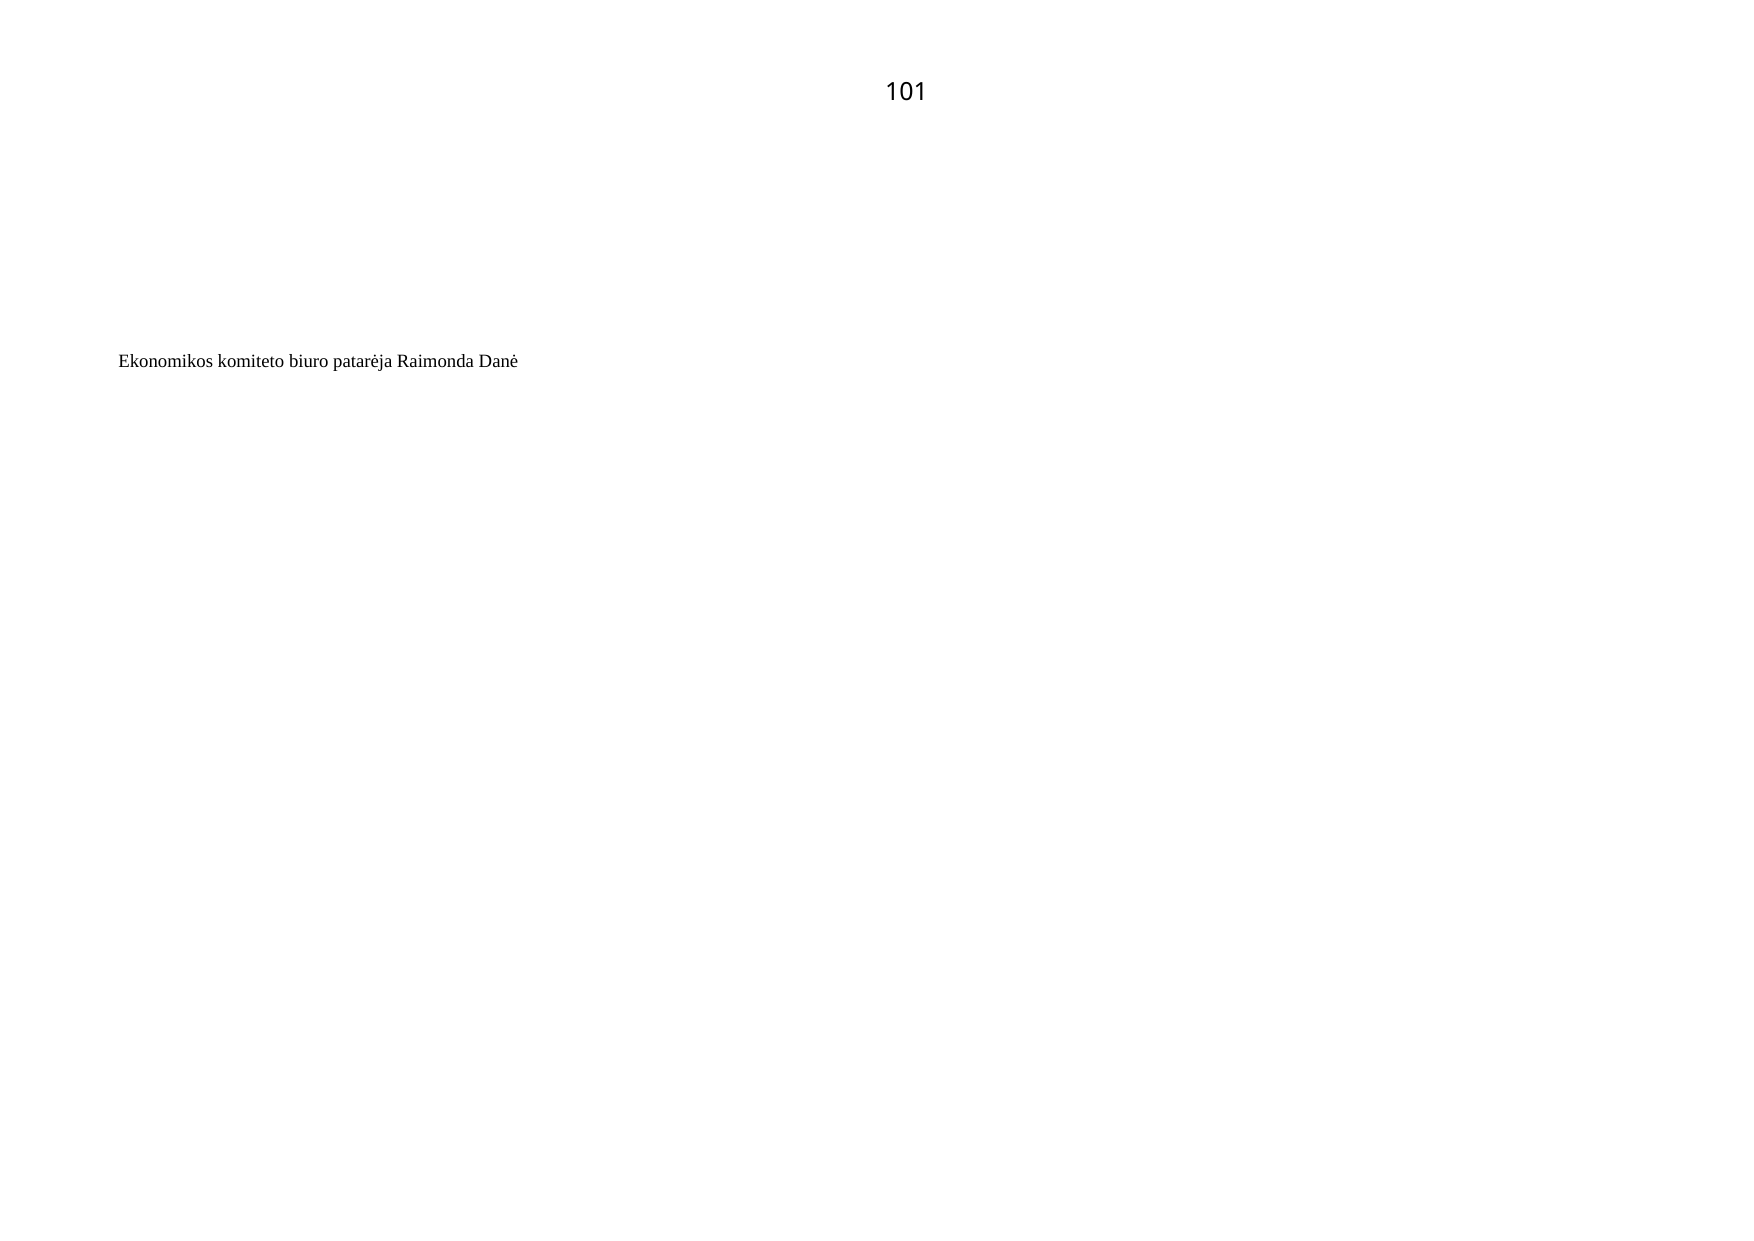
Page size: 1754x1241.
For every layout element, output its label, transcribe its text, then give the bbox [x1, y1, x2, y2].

text Ekonomikos komiteto biuro patarėja Raimonda Danė [118, 350, 1695, 371]
